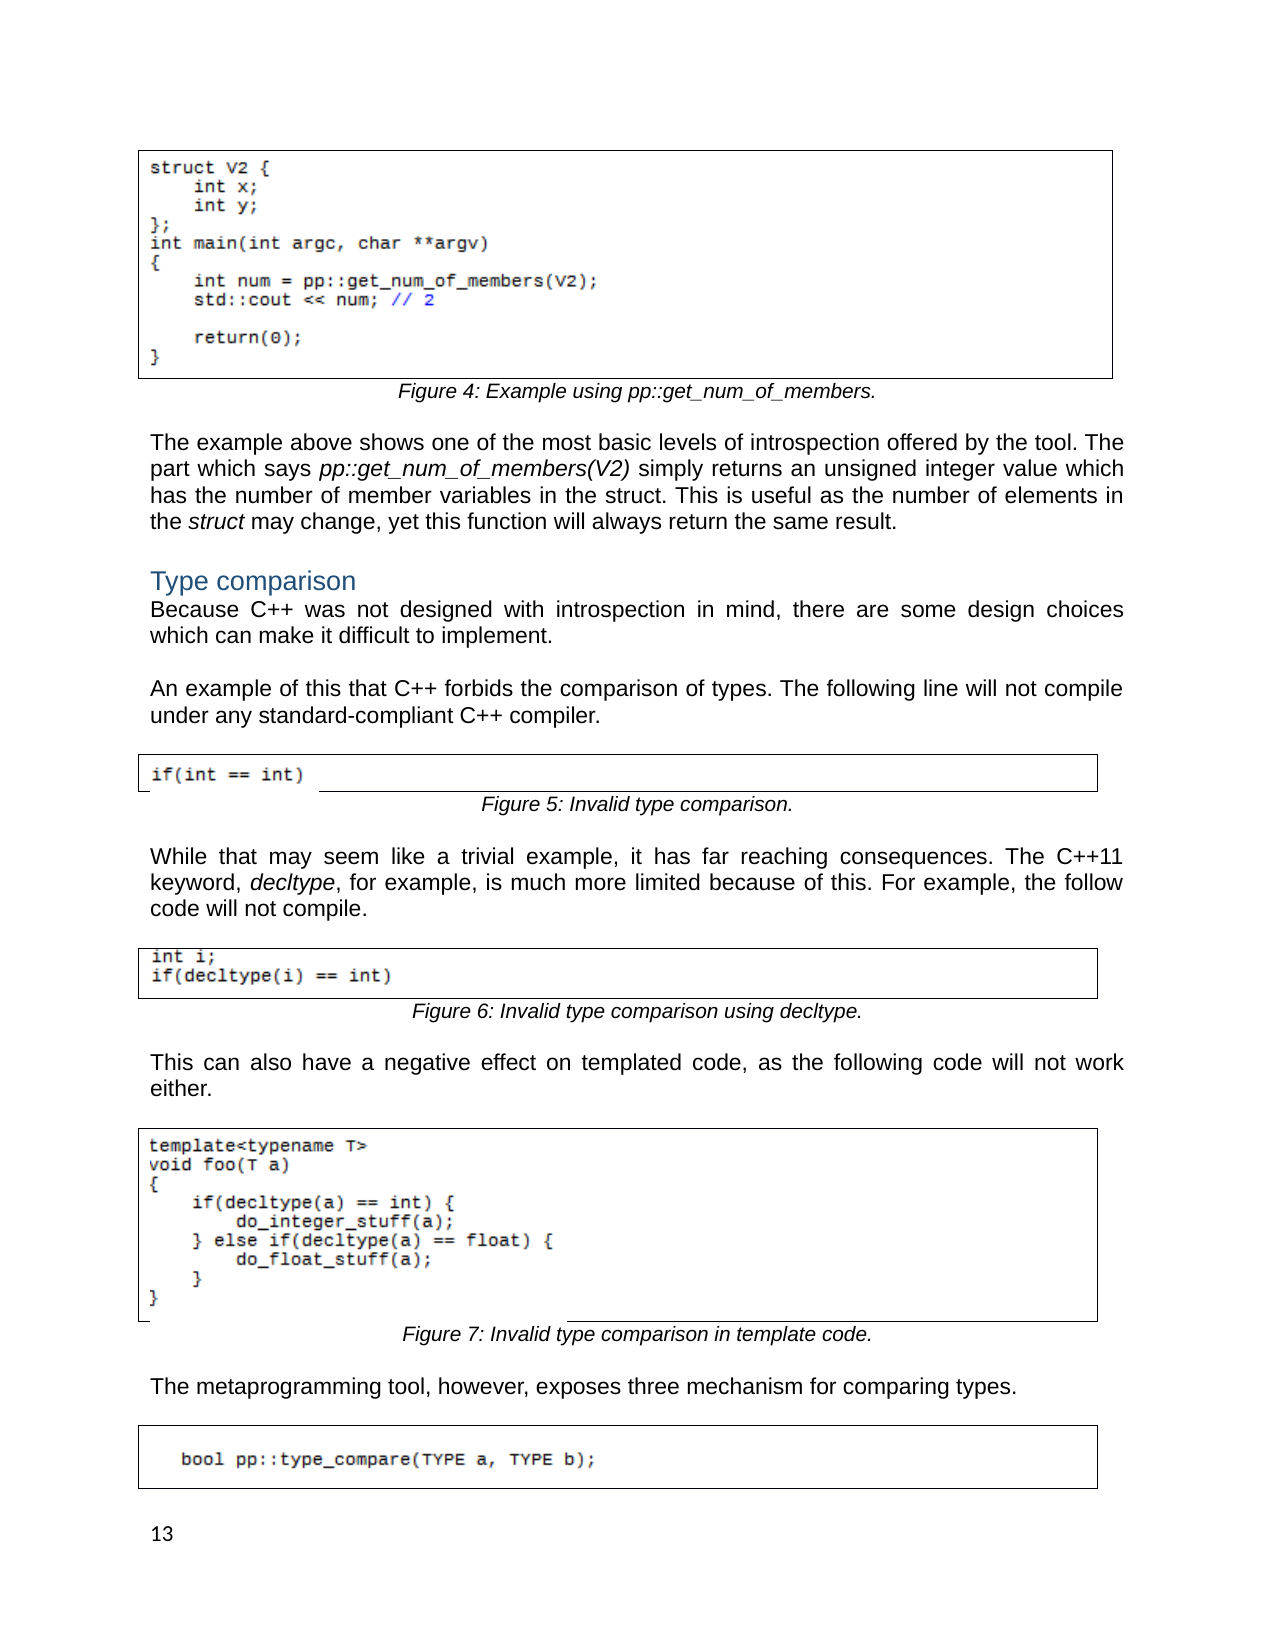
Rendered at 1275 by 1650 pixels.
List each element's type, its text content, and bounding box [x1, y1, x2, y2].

table_header [139, 1426, 1097, 1488]
text This can also have a negative effect on templated code, as the following code will not work either. [150, 1049, 1125, 1102]
table_header [618, 151, 1112, 378]
text An example of this that C++ forbids the comparison of types. The following line will not compile under any standard-compliant C++ compiler. [150, 675, 1125, 728]
picture [150, 1129, 568, 1322]
table_header [139, 949, 1097, 998]
text Figure 4: Example using pp::get_num_of_members. [150, 379, 1125, 403]
table_header [568, 1129, 1097, 1321]
picture [150, 949, 413, 993]
text Because C++ was not designed with introspection in mind, there are some design choices which can make it difficult to implement. [150, 596, 1125, 649]
text Figure 7: Invalid type comparison in template code. [150, 1322, 1125, 1346]
table_header [139, 1129, 150, 1321]
subtitle Type comparison [150, 565, 1125, 596]
text While that may seem like a trivial example, it has far reaching consequences. The C++11 keyword, decltype, for example, is much more limited because of this. For example, the follow code will not compile. [150, 843, 1125, 922]
table_header [139, 151, 150, 378]
text The example above shows one of the most basic levels of introspection offered by the tool. The part which says pp::get_num_of_members(V2) simply returns an unsigned integer value which has the number of member variables in the struct. This is useful as the number of elements in the struct may change, yet this function will always return the same result. [150, 429, 1125, 534]
text Figure 5: Invalid type comparison. [150, 792, 1125, 816]
text Figure 6: Invalid type comparison using decltype. [150, 999, 1125, 1023]
picture [150, 755, 319, 792]
picture [150, 151, 618, 378]
table_header [139, 755, 150, 791]
table_header [319, 755, 1097, 791]
text The metaprogramming tool, however, exposes three mechanism for comparing types. [150, 1373, 1125, 1399]
